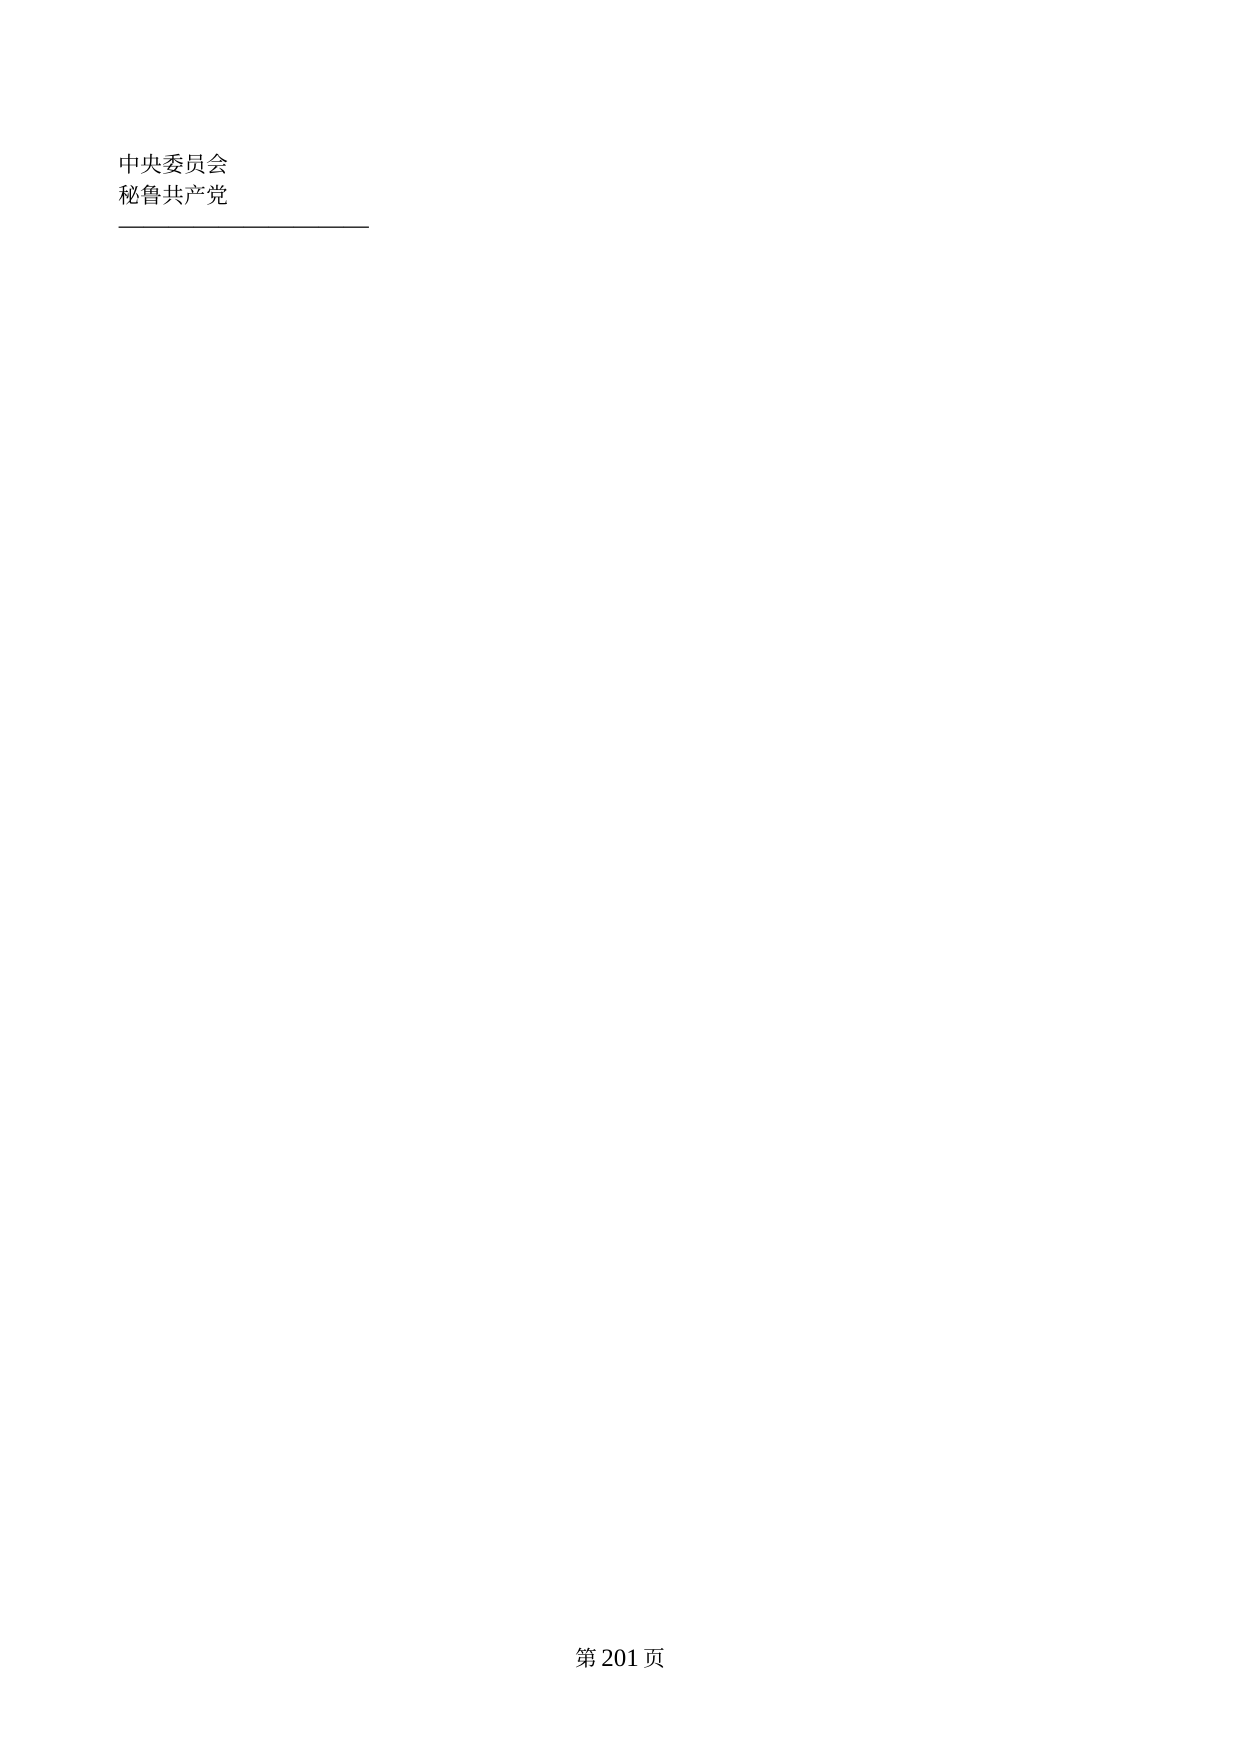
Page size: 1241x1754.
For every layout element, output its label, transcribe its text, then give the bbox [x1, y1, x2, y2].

text 秘鲁共产党 [118, 179, 1122, 210]
text —————————— [118, 210, 1122, 239]
text 中央委员会 [118, 147, 1122, 179]
